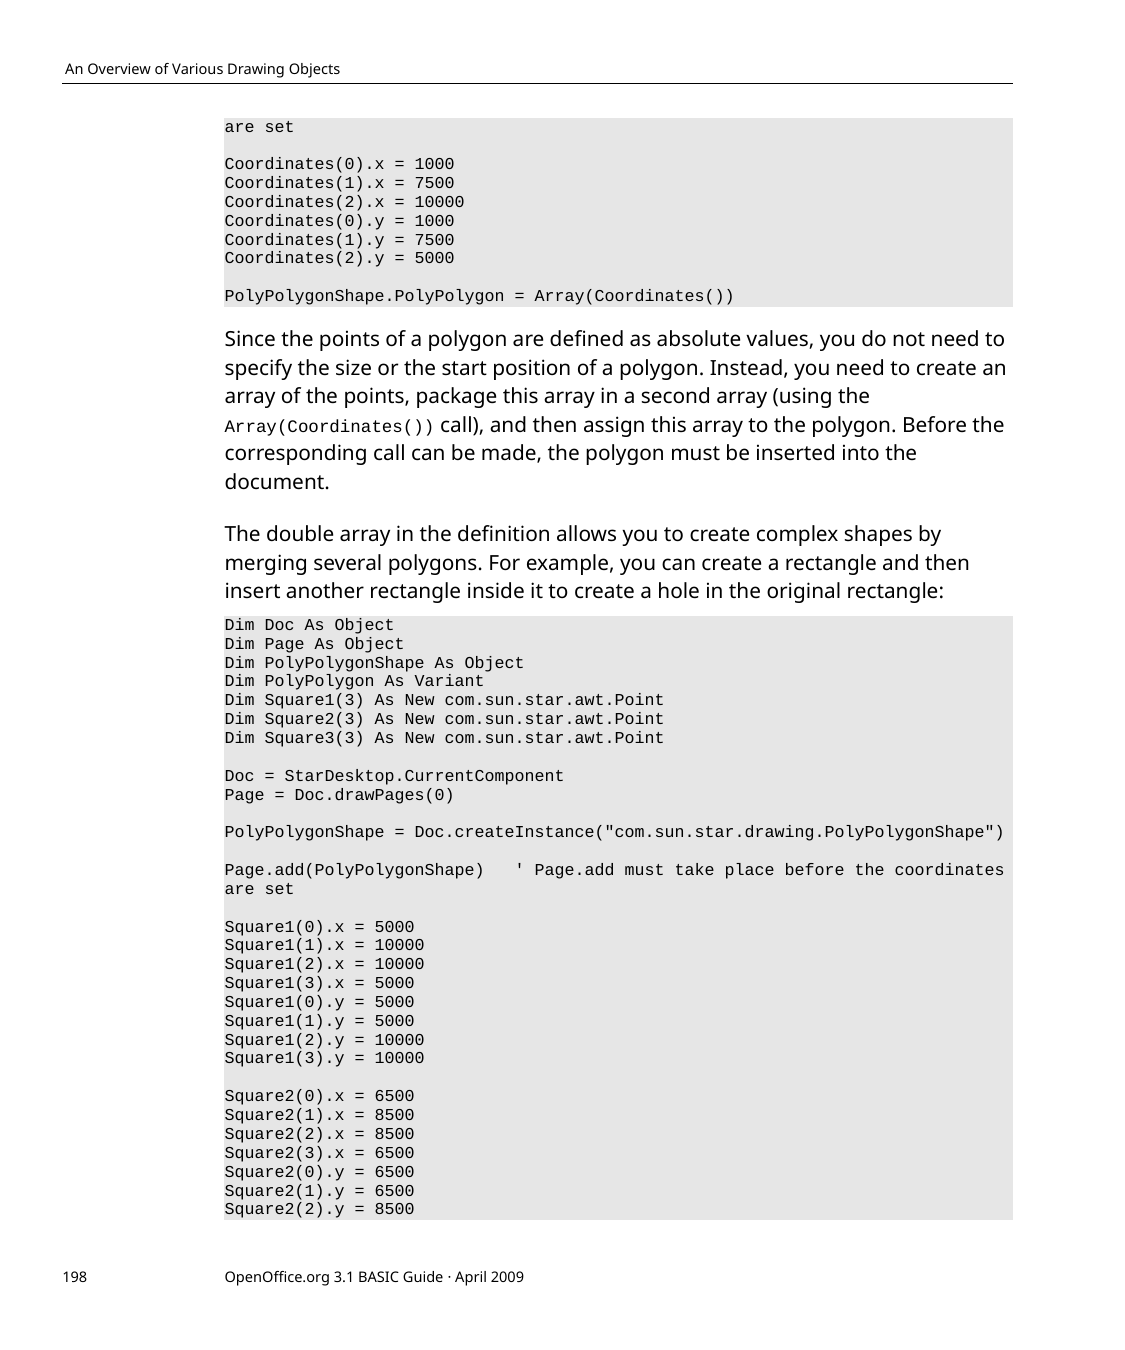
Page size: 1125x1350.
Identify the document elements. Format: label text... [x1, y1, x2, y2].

text Dim Doc As Object Dim Page As Object Dim PolyPolygonShape As Object Dim PolyPolygon As Variant Dim Square1(3) As New com.sun.star.awt.Point Dim Square2(3) As New com.sun.star.awt.Point Dim Square3(3) As New com.sun.star.awt.Point Doc = StarDesktop.CurrentComponent Page = Doc.drawPages(0) PolyPolygonShape = Doc.createInstance("com.sun.star.drawing.PolyPolygonShape") Page.add(PolyPolygonShape) ' Page.add must take place before the coordinates are set Square1(0).x = 5000 Square1(1).x = 10000 Square1(2).x = 10000 Square1(3).x = 5000 Square1(0).y = 5000 Square1(1).y = 5000 Square1(2).y = 10000 Square1(3).y = 10000 Square2(0).x = 6500 Square2(1).x = 8500 Square2(2).x = 8500 Square2(3).x = 6500 Square2(0).y = 6500 Square2(1).y = 6500 Square2(2).y = 8500 [224, 616, 1013, 1220]
text The double array in the definition allows you to create complex shapes by merging several polygons. For example, you can create a rectangle and then insert another rectangle inside it to create a hole in the original rectangle: [224, 519, 1013, 604]
text are set Coordinates(0).x = 1000 Coordinates(1).x = 7500 Coordinates(2).x = 10000 Coordinates(0).y = 1000 Coordinates(1).y = 7500 Coordinates(2).y = 5000 PolyPolygonShape.PolyPolygon = Array(Coordinates()) [224, 118, 1013, 307]
text Since the points of a polygon are defined as absolute values, you do not need to specify the size or the start position of a polygon. Instead, you need to create an array of the points, package this array in a second array (using the Array(Coordinates()) call), and then assign this array to the polygon. Before the corresponding call can be made, the polygon must be inserted into the document. [224, 324, 1013, 495]
